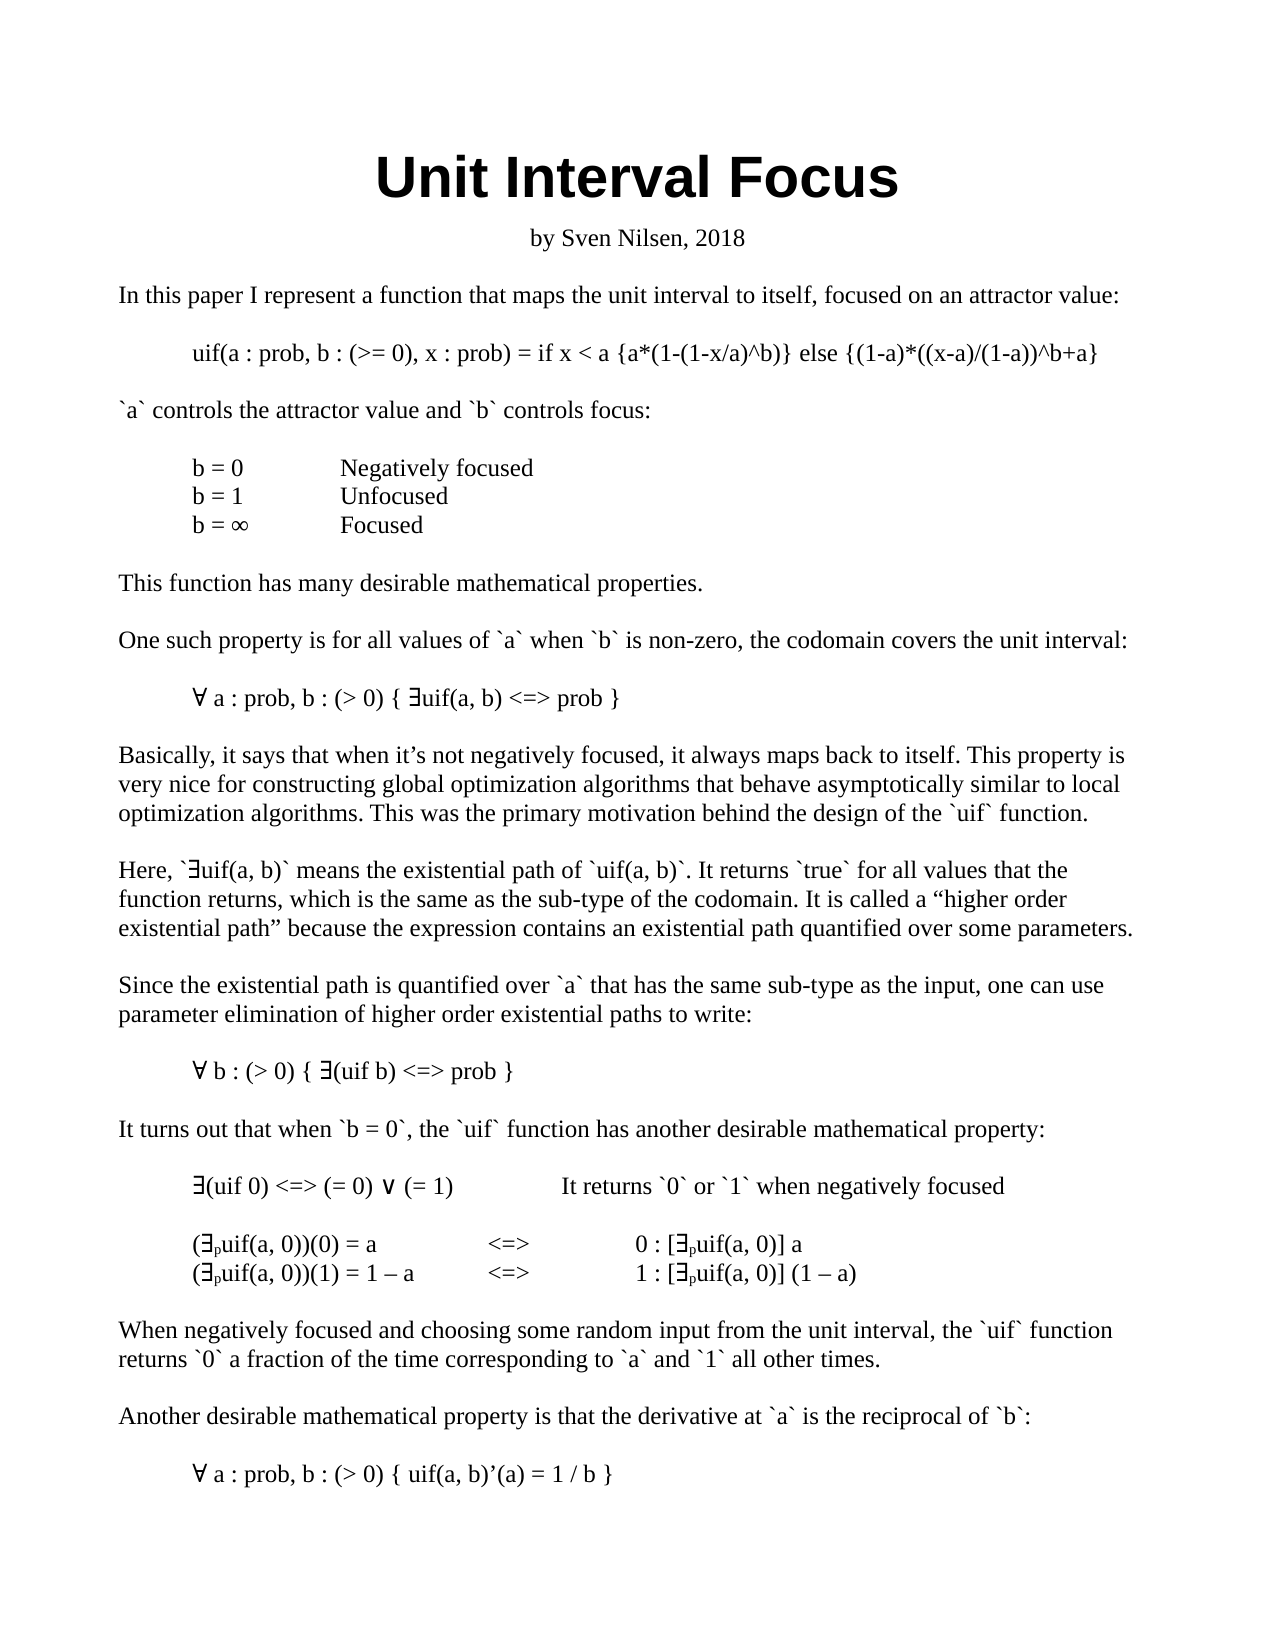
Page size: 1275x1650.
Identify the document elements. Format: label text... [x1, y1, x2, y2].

text It turns out that when `b = 0`, the `uif` function has another desirable mathematical property: [118, 1114, 1157, 1143]
title Unit Interval Focus [118, 143, 1157, 210]
text This function has many desirable mathematical properties. [118, 568, 1157, 596]
text b = 1 Unfocused [118, 481, 1157, 510]
text Another desirable mathematical property is that the derivative at `a` is the reciprocal of `b`: [118, 1401, 1157, 1430]
text Here, `∃uif(a, b)` means the existential path of `uif(a, b)`. It returns `true` for all values that the function returns, which is the same as the sub-type of the codomain. It is called a “higher order existential path” because the expression contains an existential path quantified over some parameters. [118, 855, 1157, 941]
text ∀ a : prob, b : (> 0) { uif(a, b)’(a) = 1 / b } [118, 1459, 1157, 1488]
text by Sven Nilsen, 2018 [118, 223, 1157, 251]
text ∀ a : prob, b : (> 0) { ∃uif(a, b) <=> prob } [118, 683, 1157, 711]
text b = 0 Negatively focused [118, 453, 1157, 481]
text (∃puif(a, 0))(1) = 1 – a <=> 1 : [∃puif(a, 0)] (1 – a) [118, 1258, 1157, 1286]
text In this paper I represent a function that maps the unit interval to itself, focused on an attractor value: [118, 280, 1157, 309]
text uif(a : prob, b : (>= 0), x : prob) = if x < a {a*(1-(1-x/a)^b)} else {(1-a)*((x-a)/(1-a))^b+a} [118, 338, 1157, 366]
text `a` controls the attractor value and `b` controls focus: [118, 395, 1157, 424]
text ∃(uif 0) <=> (= 0) ∨ (= 1) It returns `0` or `1` when negatively focused [118, 1171, 1157, 1200]
text Since the existential path is quantified over `a` that has the same sub-type as the input, one can use parameter elimination of higher order existential paths to write: [118, 970, 1157, 1028]
text When negatively focused and choosing some random input from the unit interval, the `uif` function returns `0` a fraction of the time corresponding to `a` and `1` all other times. [118, 1315, 1157, 1373]
text Basically, it says that when it’s not negatively focused, it always maps back to itself. This property is very nice for constructing global optimization algorithms that behave asymptotically similar to local optimization algorithms. This was the primary motivation behind the design of the `uif` function. [118, 740, 1157, 826]
text (∃puif(a, 0))(0) = a <=> 0 : [∃puif(a, 0)] a [118, 1229, 1157, 1258]
text ∀ b : (> 0) { ∃(uif b) <=> prob } [118, 1056, 1157, 1085]
text b = ∞ Focused [118, 510, 1157, 539]
text One such property is for all values of `a` when `b` is non-zero, the codomain covers the unit interval: [118, 625, 1157, 654]
